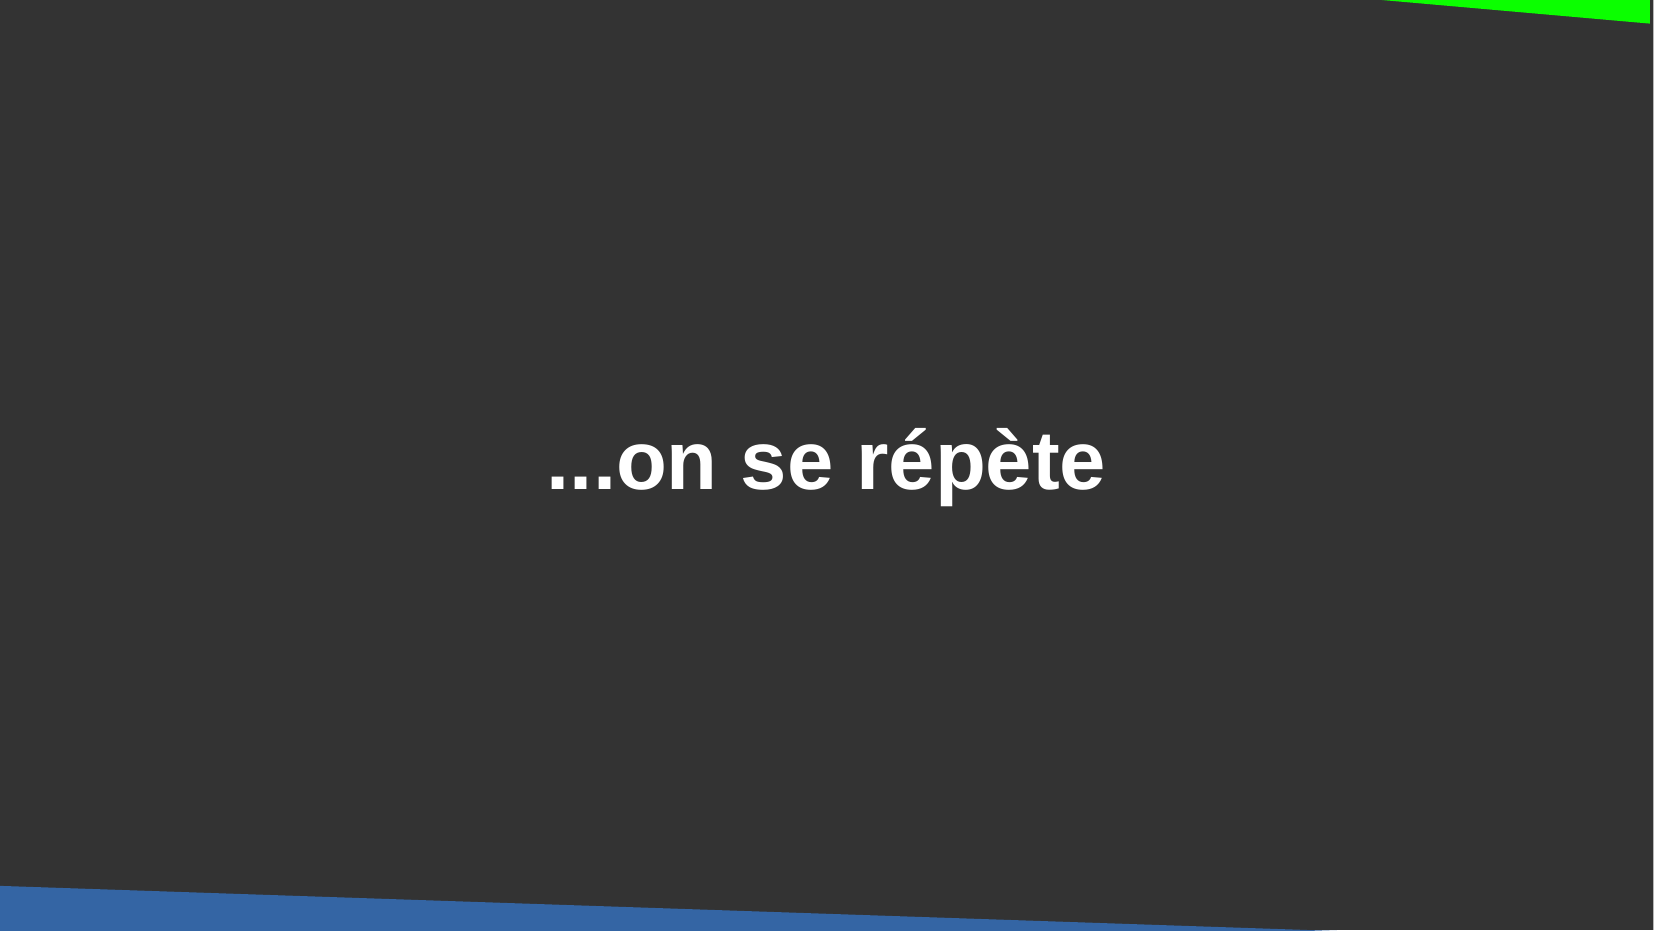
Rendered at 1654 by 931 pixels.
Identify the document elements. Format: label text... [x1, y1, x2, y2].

text_box [1381, 0, 1650, 24]
text_box [0, 885, 1337, 931]
text_box ...on se répète [82, 101, 1571, 822]
